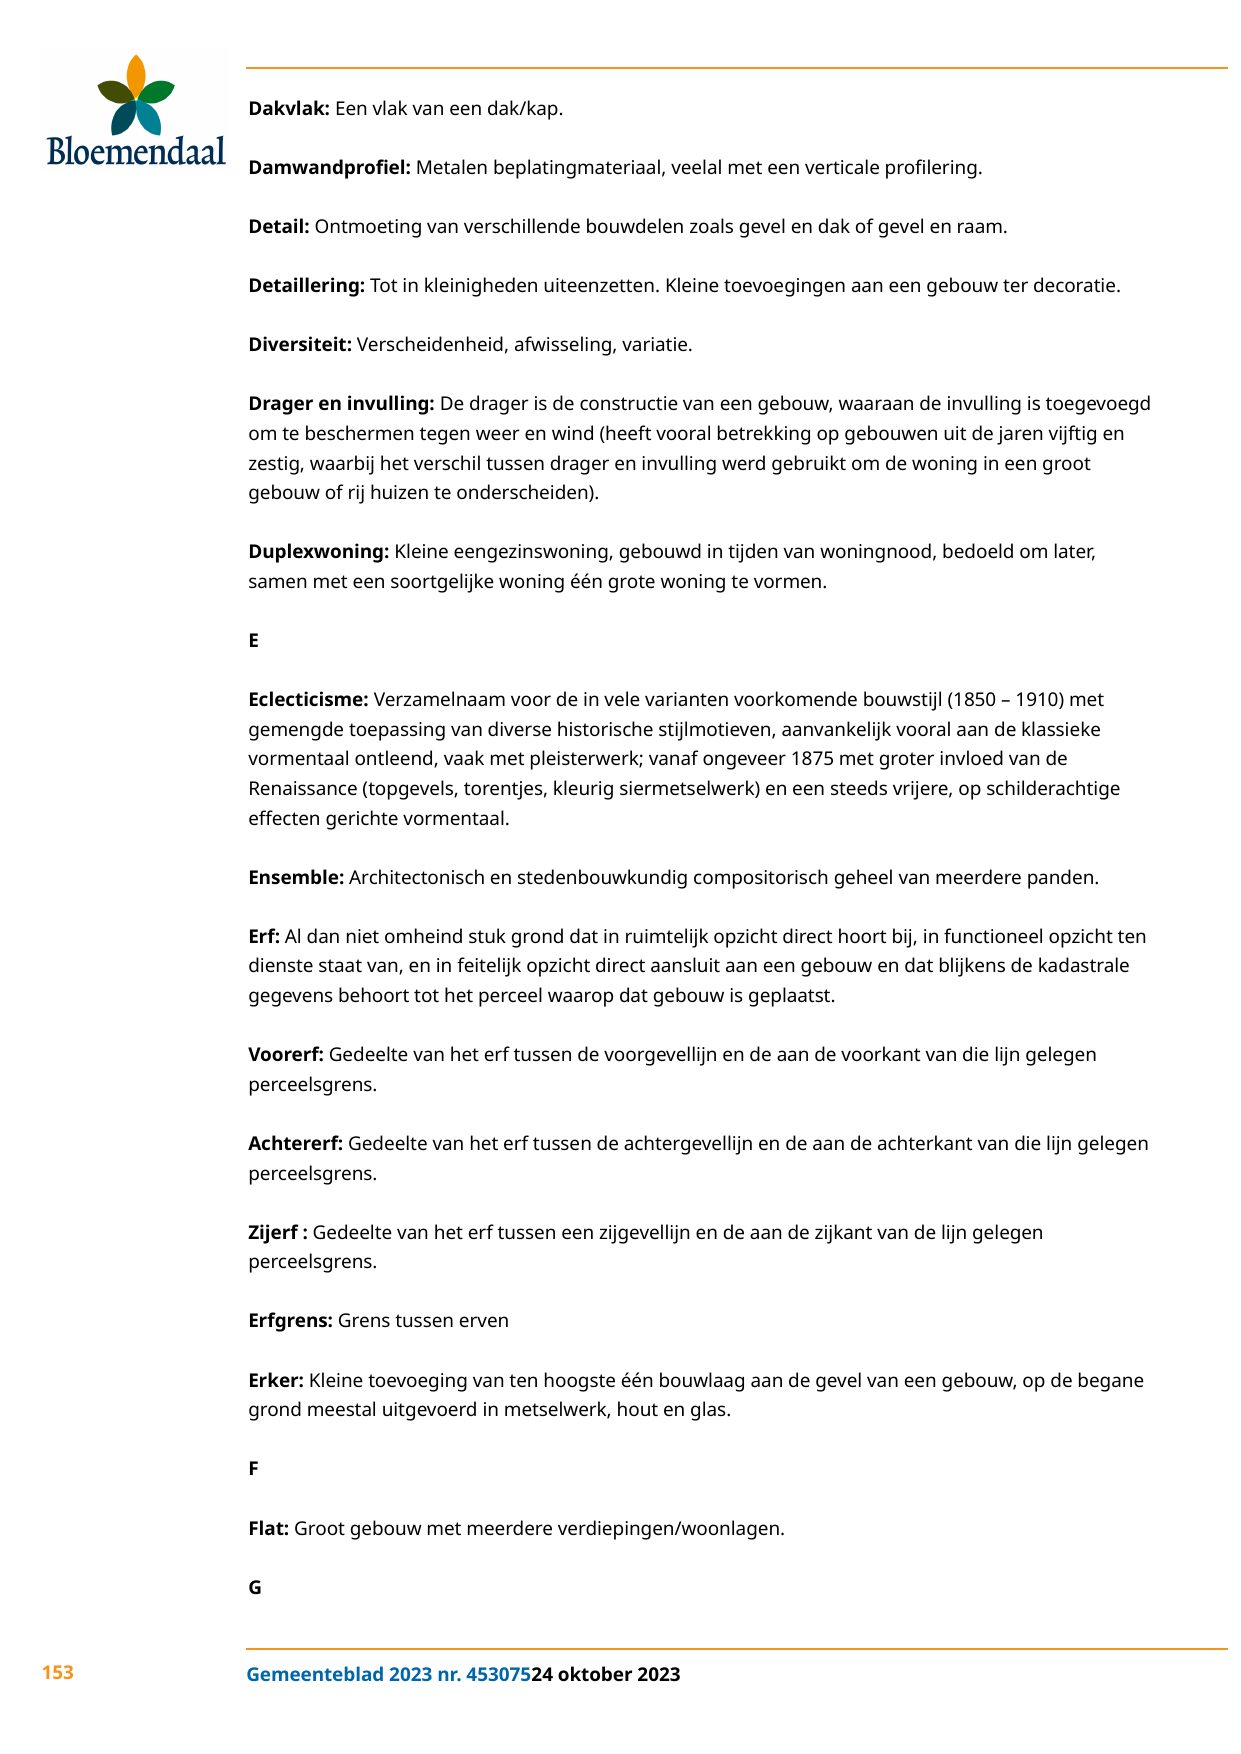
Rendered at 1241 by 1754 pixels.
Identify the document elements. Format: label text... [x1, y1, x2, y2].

text Duplexwoning: Kleine eengezinswoning, gebouwd in tijden van woningnood, bedoeld om later, samen met een soortgelijke woning één grote woning te vormen. [248, 538, 1152, 594]
text Ensemble: Architectonisch en stedenbouwkundig compositorisch geheel van meerdere panden. [248, 864, 1152, 890]
text Zijerf : Gedeelte van het erf tussen een zijgevellijn en de aan de zijkant van de lijn gelegen perceelsgrens. [248, 1219, 1152, 1274]
picture [41, 47, 231, 172]
text Erker: Kleine toevoeging van ten hoogste één bouwlaag aan de gevel van een gebouw, op de begane grond meestal uitgevoerd in metselwerk, hout en glas. [248, 1367, 1152, 1422]
text G [248, 1574, 1152, 1600]
text Voorerf: Gedeelte van het erf tussen de voorgevellijn en de aan de voorkant van die lijn gelegen perceelsgrens. [248, 1041, 1152, 1097]
text E [248, 627, 1152, 653]
text Flat: Groot gebouw met meerdere verdiepingen/woonlagen. [248, 1515, 1152, 1541]
text Eclecticisme: Verzamelnaam voor de in vele varianten voorkomende bouwstijl (1850 – 1910) met gemengde toepassing van diverse historische stijlmotieven, aanvankelijk vooral aan de klassieke vormentaal ontleend, vaak met pleisterwerk; vanaf ongeveer 1875 met groter invloed van de Renaissance (topgevels, torentjes, kleurig siermetselwerk) en een steeds vrijere, op schilderachtige effecten gerichte vormentaal. [248, 686, 1152, 831]
text Achtererf: Gedeelte van het erf tussen de achtergevellijn en de aan de achterkant van die lijn gelegen perceelsgrens. [248, 1130, 1152, 1186]
text F [248, 1456, 1152, 1481]
text Detaillering: Tot in kleinigheden uiteenzetten. Kleine toevoegingen aan een gebouw ter decoratie. [248, 272, 1152, 298]
text Erfgrens: Grens tussen erven [248, 1308, 1152, 1333]
text Detail: Ontmoeting van verschillende bouwdelen zoals gevel en dak of gevel en raam. [248, 213, 1152, 239]
text Dakvlak: Een vlak van een dak/kap. [248, 95, 1152, 121]
text Drager en invulling: De drager is de constructie van een gebouw, waaraan de invulling is toegevoegd om te beschermen tegen weer en wind (heeft vooral betrekking op gebouwen uit de jaren vijftig en zestig, waarbij het verschil tussen drager en invulling werd gebruikt om de woning in een groot gebouw of rij huizen te onderscheiden). [248, 391, 1152, 505]
text Erf: Al dan niet omheind stuk grond dat in ruimtelijk opzicht direct hoort bij, in functioneel opzicht ten dienste staat van, en in feitelijk opzicht direct aansluit aan een gebouw en dat blijkens de kadastrale gegevens behoort tot het perceel waarop dat gebouw is geplaatst. [248, 923, 1152, 1008]
text Damwandprofiel: Metalen beplatingmateriaal, veelal met een verticale profilering. [248, 154, 1152, 180]
text Diversiteit: Verscheidenheid, afwisseling, variatie. [248, 331, 1152, 357]
